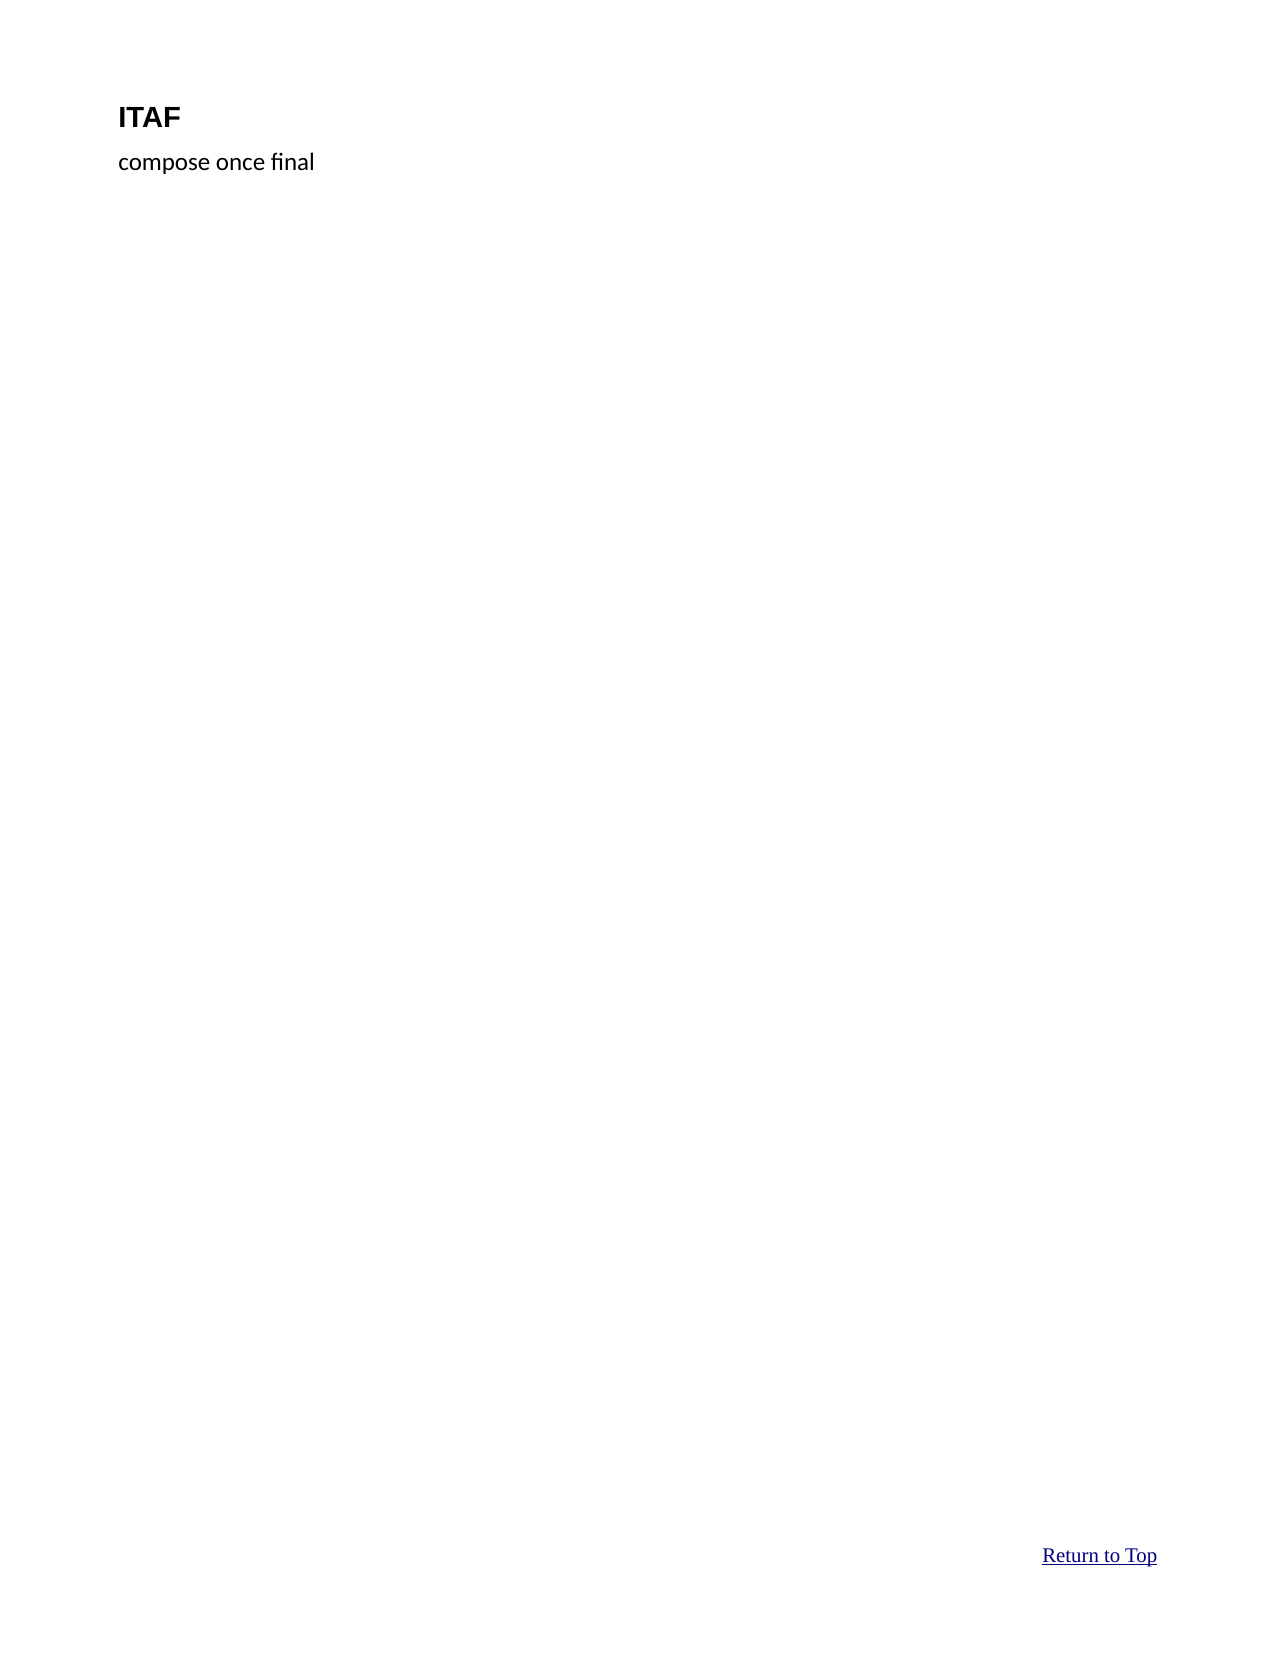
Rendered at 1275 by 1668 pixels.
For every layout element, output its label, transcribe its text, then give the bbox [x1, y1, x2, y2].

subtitle ITAF [118, 100, 1157, 134]
text compose once final [118, 146, 1157, 177]
